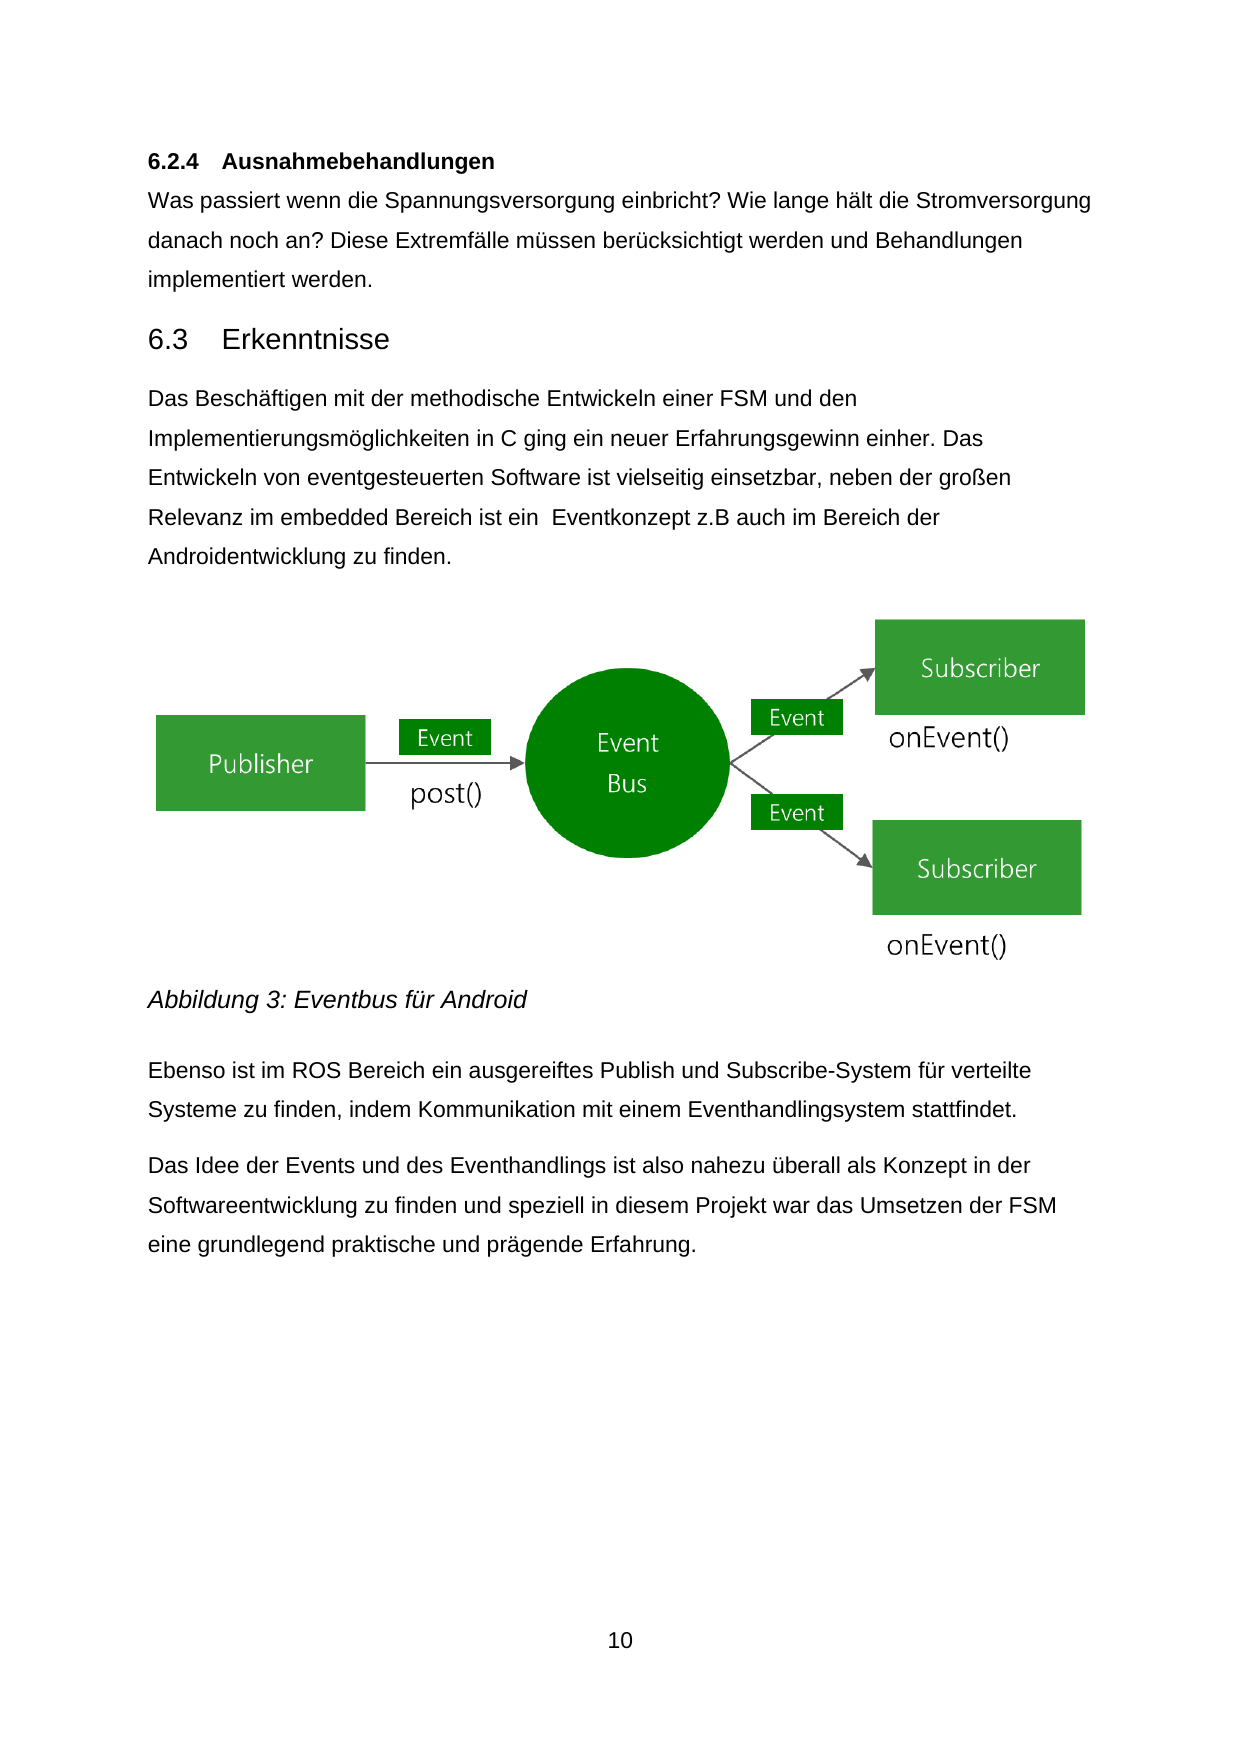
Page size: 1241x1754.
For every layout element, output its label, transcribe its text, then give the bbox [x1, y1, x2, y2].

text [148, 599, 1093, 611]
text Das Idee der Events und des Eventhandlings ist also nahezu überall als Konzept in der Softwareentwicklung zu finden und speziell in diesem Projekt war das Umsetzen der FSM eine grundlegend praktische und prägende Erfahrung. [148, 1152, 1093, 1257]
text Abbildung 3: Eventbus für Android [148, 966, 1093, 1014]
subtitle Ausnahmebehandlungen [148, 148, 1093, 174]
text Ebenso ist im ROS Bereich ein ausgereiftes Publish und Subscribe-System für verteilte Systeme zu finden, indem Kommunikation mit einem Eventhandlingsystem stattfindet. [148, 1014, 1093, 1122]
text Was passiert wenn die Spannungsversorgung einbricht? Wie lange hält die Stromversorgung danach noch an? Diese Extremfälle müssen berücksichtigt werden und Behandlungen implementiert werden. [148, 187, 1093, 292]
subtitle Erkenntnisse [148, 322, 1093, 356]
picture [147, 611, 1093, 966]
text Das Beschäftigen mit der methodische Entwickeln einer FSM und den Implementierungsmöglichkeiten in C ging ein neuer Erfahrungsgewinn einher. Das Entwickeln von eventgesteuerten Software ist vielseitig einsetzbar, neben der großen Relevanz im embedded Bereich ist ein Eventkonzept z.B auch im Bereich der Androidentwicklung zu finden. [148, 385, 1093, 569]
